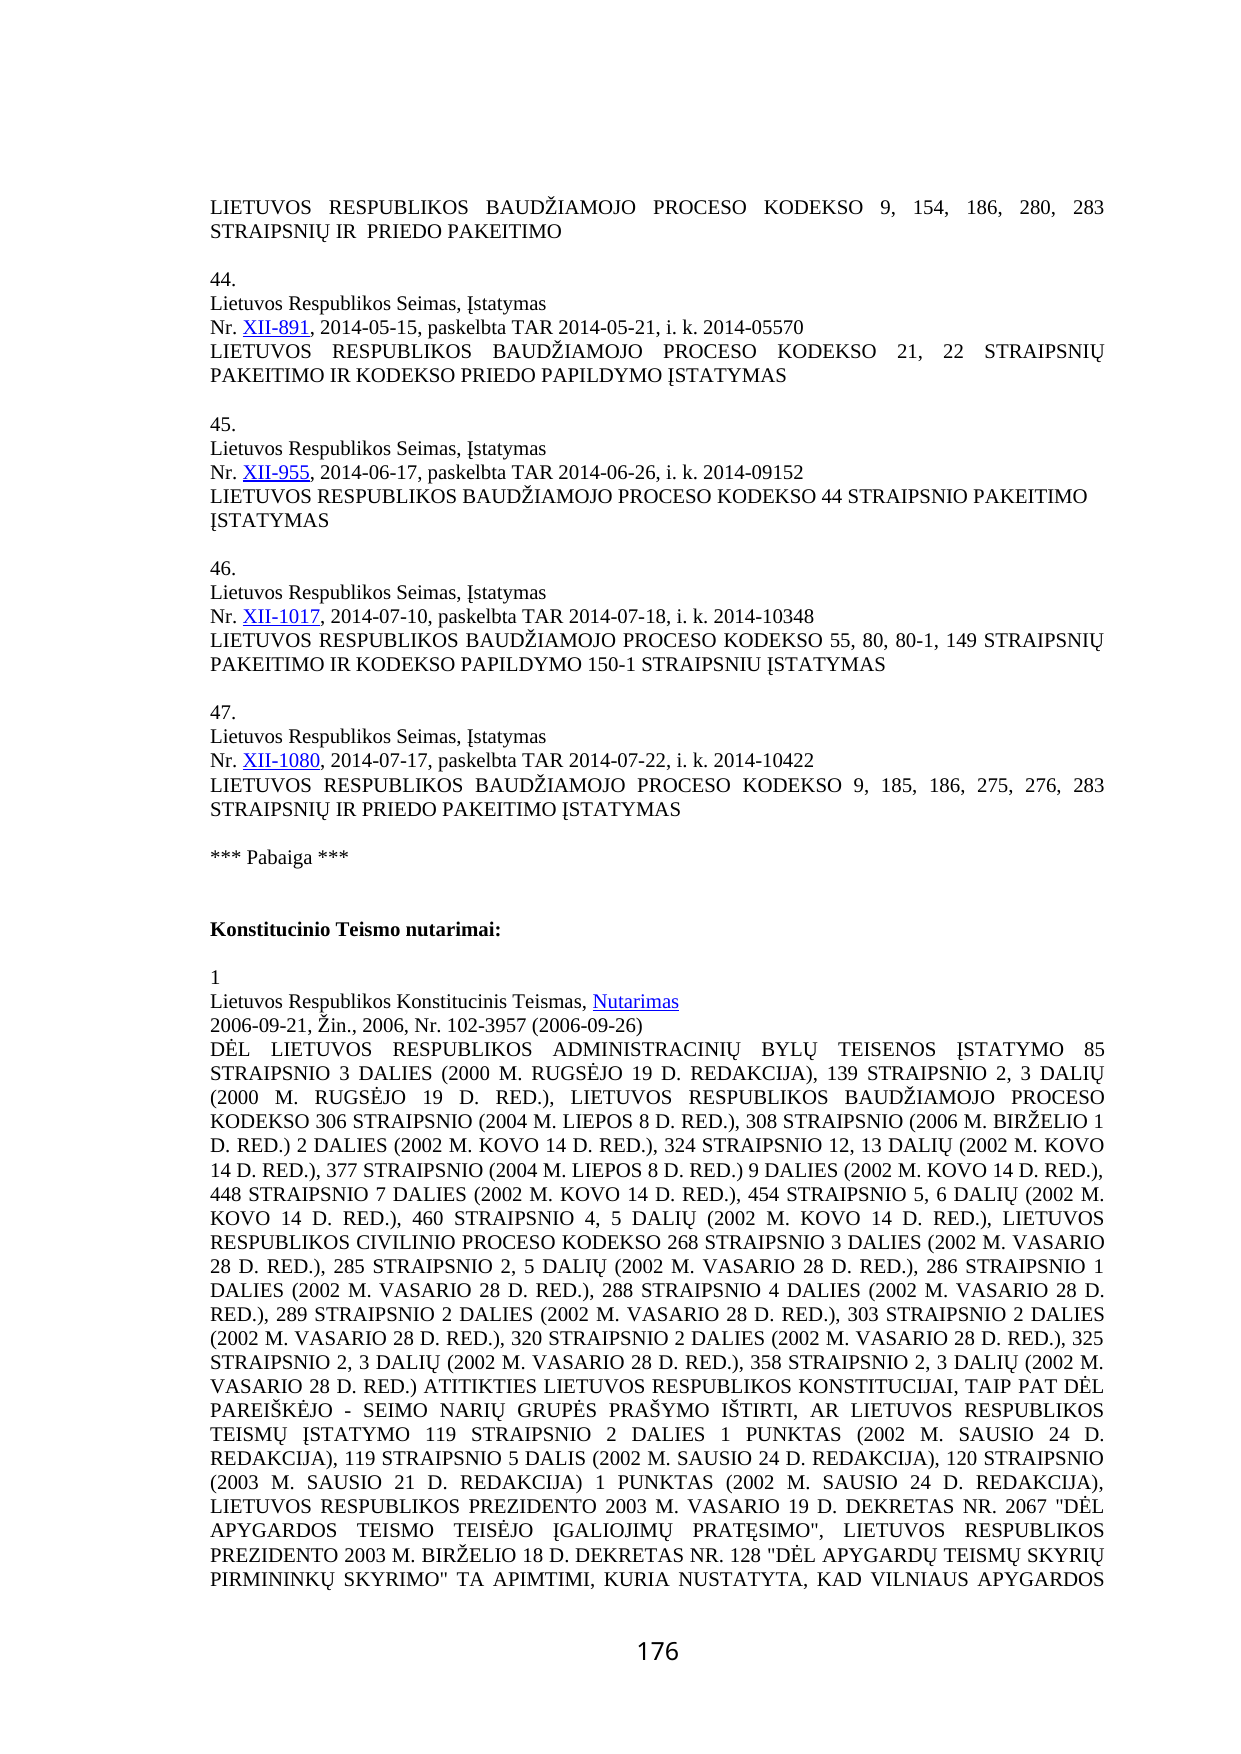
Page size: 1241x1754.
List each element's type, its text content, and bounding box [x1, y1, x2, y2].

text Lietuvos Respublikos Seimas, Įstatymas [210, 291, 1106, 315]
text LIETUVOS RESPUBLIKOS BAUDŽIAMOJO PROCESO KODEKSO 9, 154, 186, 280, 283 STRAIPSNIŲ IR PRIEDO PAKEITIMO [210, 195, 1106, 243]
text LIETUVOS RESPUBLIKOS BAUDŽIAMOJO PROCESO KODEKSO 55, 80, 80-1, 149 STRAIPSNIŲ PAKEITIMO IR KODEKSO PAPILDYMO 150-1 STRAIPSNIU ĮSTATYMAS [210, 628, 1106, 676]
text Lietuvos Respublikos Konstitucinis Teismas, Nutarimas [210, 989, 1106, 1013]
text LIETUVOS RESPUBLIKOS BAUDŽIAMOJO PROCESO KODEKSO 44 STRAIPSNIO PAKEITIMO ĮSTATYMAS [210, 484, 1106, 532]
text Nr. XII-891, 2014-05-15, paskelbta TAR 2014-05-21, i. k. 2014-05570 [210, 315, 1106, 339]
text 45. [210, 412, 1106, 436]
text 2006-09-21, Žin., 2006, Nr. 102-3957 (2006-09-26) [210, 1013, 1106, 1037]
text Lietuvos Respublikos Seimas, Įstatymas [210, 436, 1106, 460]
text Lietuvos Respublikos Seimas, Įstatymas [210, 580, 1106, 604]
text DĖL LIETUVOS RESPUBLIKOS ADMINISTRACINIŲ BYLŲ TEISENOS ĮSTATYMO 85 STRAIPSNIO 3 DALIES (2000 M. RUGSĖJO 19 D. REDAKCIJA), 139 STRAIPSNIO 2, 3 DALIŲ (2000 M. RUGSĖJO 19 D. RED.), LIETUVOS RESPUBLIKOS BAUDŽIAMOJO PROCESO KODEKSO 306 STRAIPSNIO (2004 M. LIEPOS 8 D. RED.), 308 STRAIPSNIO (2006 M. BIRŽELIO 1 D. RED.) 2 DALIES (2002 M. KOVO 14 D. RED.), 324 STRAIPSNIO 12, 13 DALIŲ (2002 M. KOVO 14 D. RED.), 377 STRAIPSNIO (2004 M. LIEPOS 8 D. RED.) 9 DALIES (2002 M. KOVO 14 D. RED.), 448 STRAIPSNIO 7 DALIES (2002 M. KOVO 14 D. RED.), 454 STRAIPSNIO 5, 6 DALIŲ (2002 M. KOVO 14 D. RED.), 460 STRAIPSNIO 4, 5 DALIŲ (2002 M. KOVO 14 D. RED.), LIETUVOS RESPUBLIKOS CIVILINIO PROCESO KODEKSO 268 STRAIPSNIO 3 DALIES (2002 M. VASARIO 28 D. RED.), 285 STRAIPSNIO 2, 5 DALIŲ (2002 M. VASARIO 28 D. RED.), 286 STRAIPSNIO 1 DALIES (2002 M. VASARIO 28 D. RED.), 288 STRAIPSNIO 4 DALIES (2002 M. VASARIO 28 D. RED.), 289 STRAIPSNIO 2 DALIES (2002 M. VASARIO 28 D. RED.), 303 STRAIPSNIO 2 DALIES (2002 M. VASARIO 28 D. RED.), 320 STRAIPSNIO 2 DALIES (2002 M. VASARIO 28 D. RED.), 325 STRAIPSNIO 2, 3 DALIŲ (2002 M. VASARIO 28 D. RED.), 358 STRAIPSNIO 2, 3 DALIŲ (2002 M. VASARIO 28 D. RED.) ATITIKTIES LIETUVOS RESPUBLIKOS KONSTITUCIJAI, TAIP PAT DĖL PAREIŠKĖJO - SEIMO NARIŲ GRUPĖS PRAŠYMO IŠTIRTI, AR LIETUVOS RESPUBLIKOS TEISMŲ ĮSTATYMO 119 STRAIPSNIO 2 DALIES 1 PUNKTAS (2002 M. SAUSIO 24 D. REDAKCIJA), 119 STRAIPSNIO 5 DALIS (2002 M. SAUSIO 24 D. REDAKCIJA), 120 STRAIPSNIO (2003 M. SAUSIO 21 D. REDAKCIJA) 1 PUNKTAS (2002 M. SAUSIO 24 D. REDAKCIJA), LIETUVOS RESPUBLIKOS PREZIDENTO 2003 M. VASARIO 19 D. DEKRETAS NR. 2067 "DĖL APYGARDOS TEISMO TEISĖJO ĮGALIOJIMŲ PRATĘSIMO", LIETUVOS RESPUBLIKOS PREZIDENTO 2003 M. BIRŽELIO 18 D. DEKRETAS NR. 128 "DĖL APYGARDŲ TEISMŲ SKYRIŲ PIRMININKŲ SKYRIMO" TA APIMTIMI, KURIA NUSTATYTA, KAD VILNIAUS APYGARDOS [210, 1037, 1106, 1591]
text Nr. XII-1017, 2014-07-10, paskelbta TAR 2014-07-18, i. k. 2014-10348 [210, 604, 1106, 628]
text Lietuvos Respublikos Seimas, Įstatymas [210, 724, 1106, 748]
text Nr. XII-955, 2014-06-17, paskelbta TAR 2014-06-26, i. k. 2014-09152 [210, 460, 1106, 484]
text 44. [210, 267, 1106, 291]
text 46. [210, 556, 1106, 580]
text Konstitucinio Teismo nutarimai: [210, 917, 1106, 941]
text 1 [210, 965, 1106, 989]
text 47. [210, 700, 1106, 724]
text LIETUVOS RESPUBLIKOS BAUDŽIAMOJO PROCESO KODEKSO 21, 22 STRAIPSNIŲ PAKEITIMO IR KODEKSO PRIEDO PAPILDYMO ĮSTATYMAS [210, 339, 1106, 387]
text LIETUVOS RESPUBLIKOS BAUDŽIAMOJO PROCESO KODEKSO 9, 185, 186, 275, 276, 283 STRAIPSNIŲ IR PRIEDO PAKEITIMO ĮSTATYMAS [210, 772, 1106, 821]
text Nr. XII-1080, 2014-07-17, paskelbta TAR 2014-07-22, i. k. 2014-10422 [210, 748, 1106, 772]
text *** Pabaiga *** [210, 845, 1106, 869]
